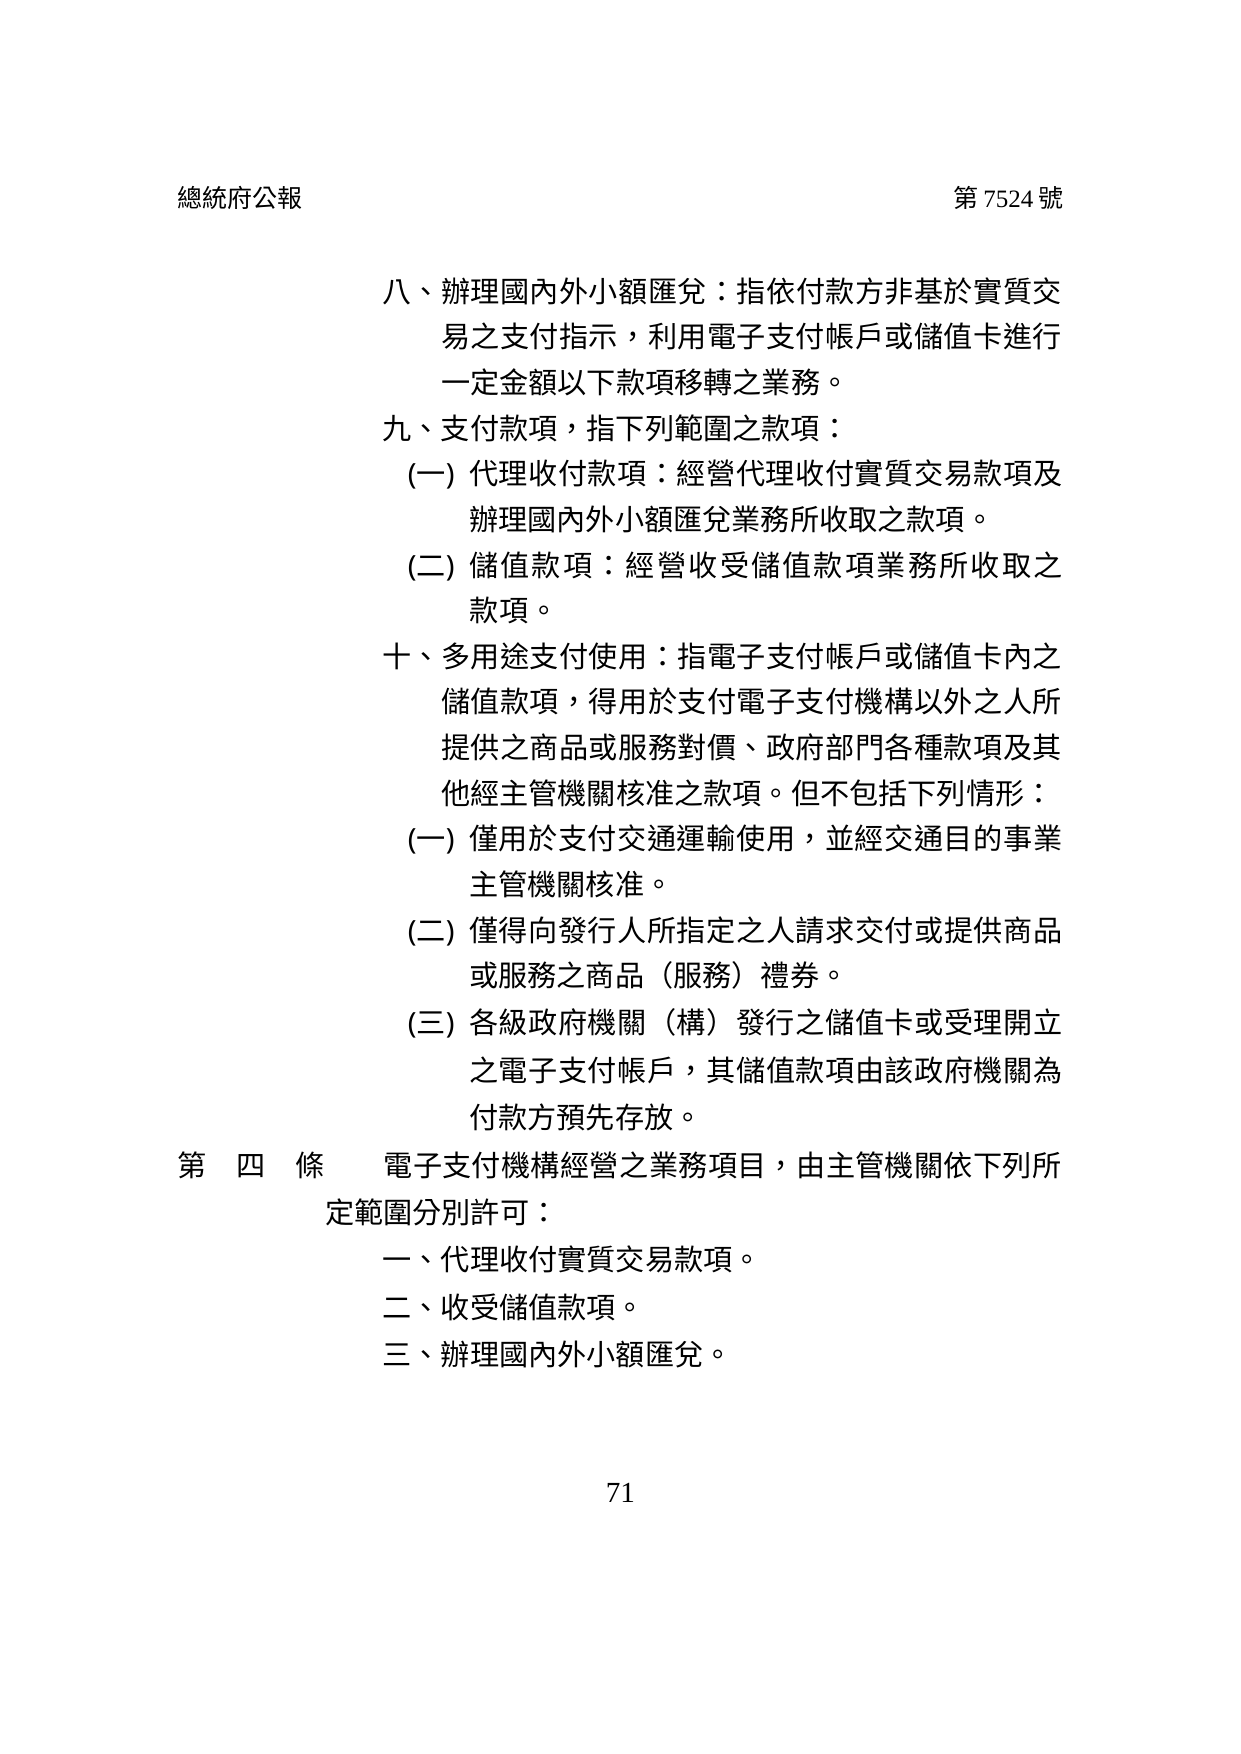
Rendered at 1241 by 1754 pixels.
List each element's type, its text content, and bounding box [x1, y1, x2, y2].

text 第 四 條 電子支付機構經營之業務項目，由主管機關依下列所定範圍分別許可： [177, 1138, 1063, 1233]
text (三) 各級政府機關（構）發行之儲值卡或受理開立之電子支付帳戶，其儲值款項由該政府機關為付款方預先存放。 [408, 996, 1063, 1138]
text (二) 儲值款項：經營收受儲值款項業務所收取之款項。 [408, 539, 1063, 631]
text 三、辦理國內外小額匯兌。 [382, 1328, 1063, 1375]
text (二) 僅得向發行人所指定之人請求交付或提供商品或服務之商品（服務）禮券。 [408, 904, 1063, 996]
text 十、 多用途支付使用：指電子支付帳戶或儲值卡內之儲值款項，得用於支付電子支付機構以外之人所提供之商品或服務對價、政府部門各種款項及其他經主管機關核准之款項。但不包括下列情形： [382, 631, 1063, 813]
text 二、收受儲值款項。 [382, 1280, 1063, 1328]
text 一、代理收付實質交易款項。 [382, 1233, 1063, 1280]
text (一) 代理收付款項：經營代理收付實質交易款項及辦理國內外小額匯兌業務所收取之款項。 [408, 448, 1063, 539]
text 八、 辦理國內外小額匯兌：指依付款方非基於實質交易之支付指示，利用電子支付帳戶或儲值卡進行一定金額以下款項移轉之業務。 [382, 266, 1063, 403]
text (一) 僅用於支付交通運輸使用，並經交通目的事業主管機關核准。 [408, 813, 1063, 904]
text 九、支付款項，指下列範圍之款項： [382, 403, 1063, 448]
